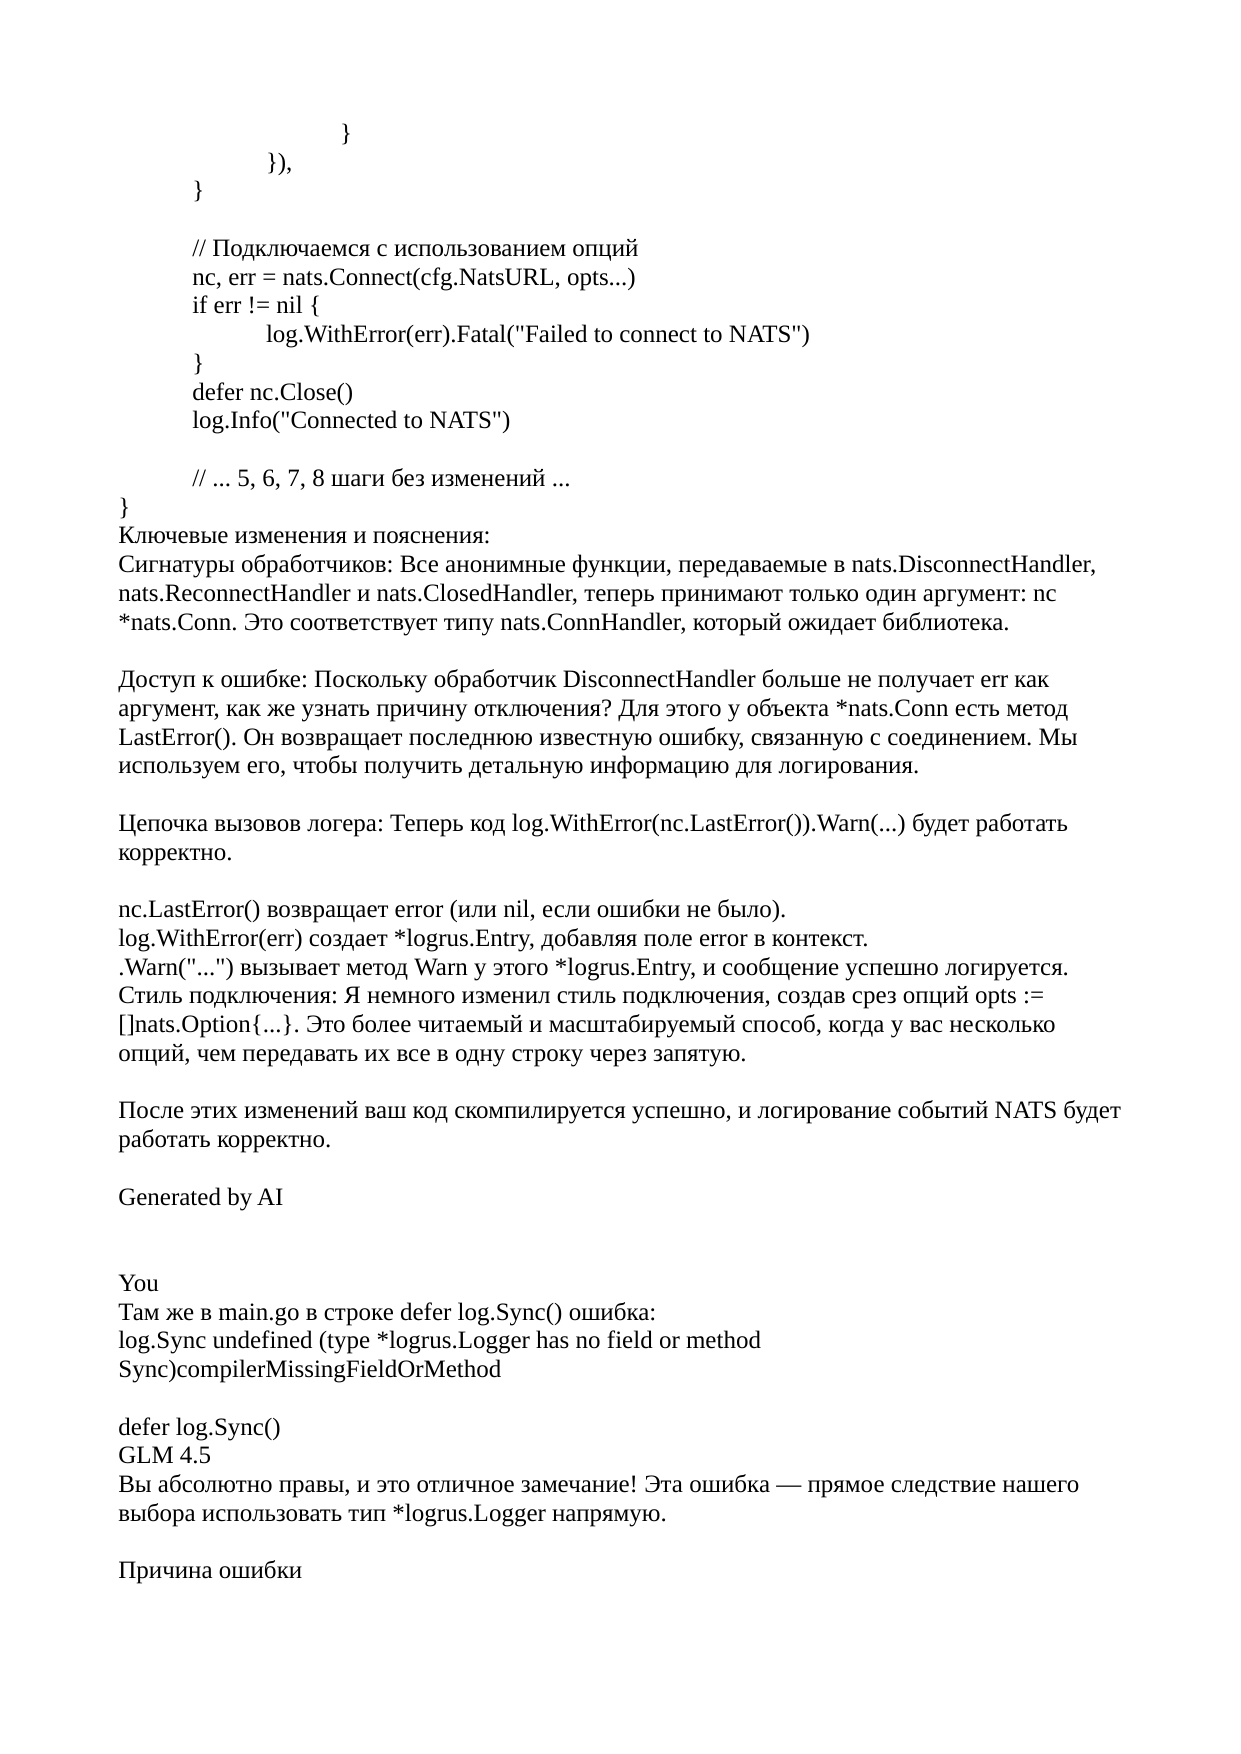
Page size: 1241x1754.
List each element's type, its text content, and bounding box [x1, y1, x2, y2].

text Вы абсолютно правы, и это отличное замечание! Эта ошибка — прямое следствие нашего выбора использовать тип *logrus.Logger напрямую. [118, 1469, 1122, 1527]
text } [118, 348, 1122, 377]
text Generated by AI [118, 1182, 1122, 1211]
text if err != nil { [118, 291, 1122, 319]
text GLM 4.5 [118, 1441, 1122, 1469]
text Там же в main.go в строке defer log.Sync() ошибка: [118, 1297, 1122, 1326]
text // Подключаемся с использованием опций [118, 233, 1122, 262]
text Ключевые изменения и пояснения: [118, 521, 1122, 549]
text nc.LastError() возвращает error (или nil, если ошибки не было). [118, 894, 1122, 923]
text log.WithError(err).Fatal("Failed to connect to NATS") [118, 319, 1122, 348]
text После этих изменений ваш код скомпилируется успешно, и логирование событий NATS будет работать корректно. [118, 1096, 1122, 1153]
text log.WithError(err) создает *logrus.Entry, добавляя поле error в контекст. [118, 923, 1122, 952]
text Стиль подключения: Я немного изменил стиль подключения, создав срез опций opts := []nats.Option{...}. Это более читаемый и масштабируемый способ, когда у вас несколько опций, чем передавать их все в одну строку через запятую. [118, 981, 1122, 1067]
text nc, err = nats.Connect(cfg.NatsURL, opts...) [118, 262, 1122, 291]
text } [118, 118, 1122, 147]
text } [118, 492, 1122, 521]
text defer log.Sync() [118, 1412, 1122, 1441]
text You [118, 1268, 1122, 1297]
text log.Sync undefined (type *logrus.Logger has no field or method Sync)compilerMissingFieldOrMethod [118, 1326, 1122, 1383]
text Цепочка вызовов логера: Теперь код log.WithError(nc.LastError()).Warn(...) будет работать корректно. [118, 808, 1122, 866]
text defer nc.Close() [118, 377, 1122, 406]
text } [118, 176, 1122, 204]
text }), [118, 147, 1122, 176]
text Сигнатуры обработчиков: Все анонимные функции, передаваемые в nats.DisconnectHandler, nats.ReconnectHandler и nats.ClosedHandler, теперь принимают только один аргумент: nc *nats.Conn. Это соответствует типу nats.ConnHandler, который ожидает библиотека. [118, 549, 1122, 636]
text .Warn("...") вызывает метод Warn у этого *logrus.Entry, и сообщение успешно логируется. [118, 952, 1122, 981]
text Доступ к ошибке: Поскольку обработчик DisconnectHandler больше не получает err как аргумент, как же узнать причину отключения? Для этого у объекта *nats.Conn есть метод LastError(). Он возвращает последнюю известную ошибку, связанную с соединением. Мы используем его, чтобы получить детальную информацию для логирования. [118, 664, 1122, 779]
text Причина ошибки [118, 1556, 1122, 1584]
text // ... 5, 6, 7, 8 шаги без изменений ... [118, 463, 1122, 492]
text log.Info("Connected to NATS") [118, 406, 1122, 434]
